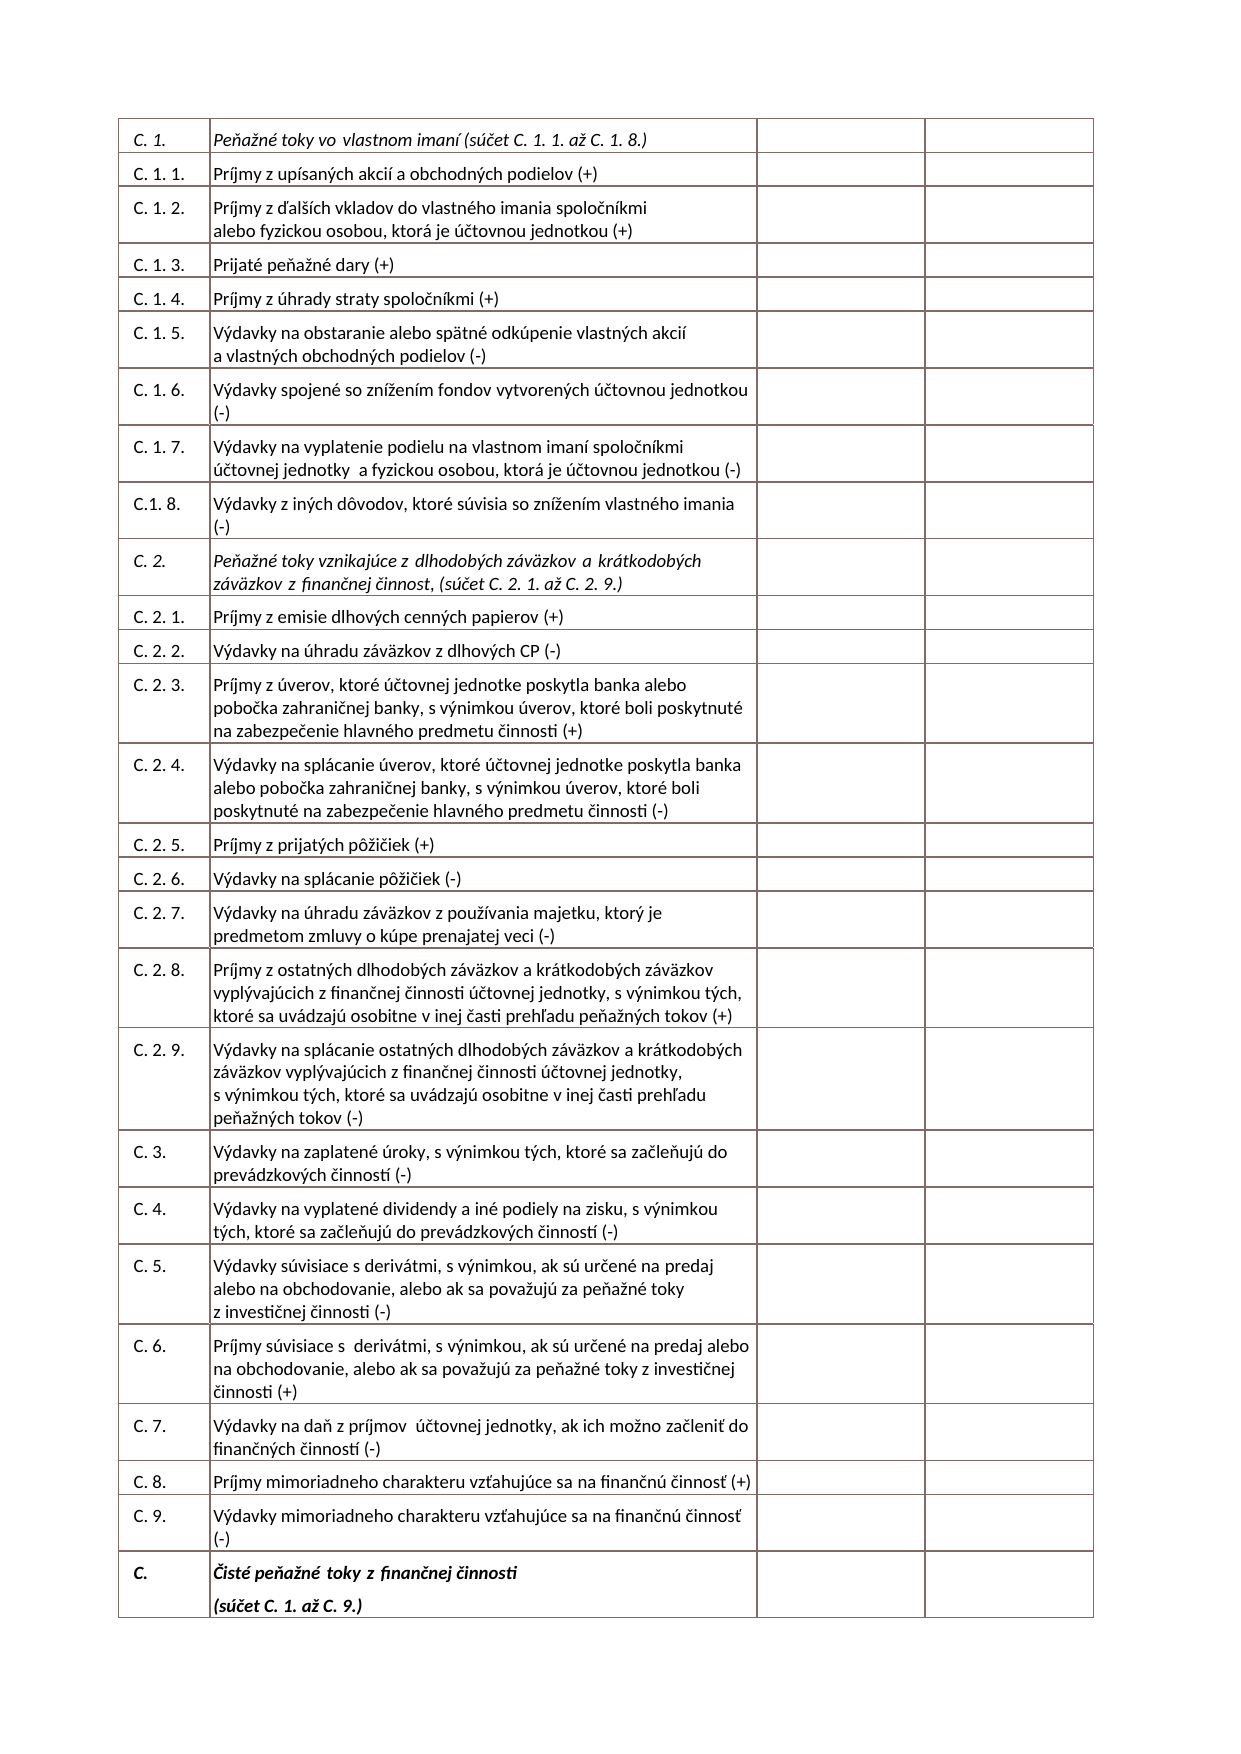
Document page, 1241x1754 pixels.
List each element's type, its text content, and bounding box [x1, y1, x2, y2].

table_cell [926, 892, 1093, 947]
table_cell [926, 744, 1093, 822]
table_cell C. 4. [119, 1188, 209, 1243]
table_cell [926, 1495, 1093, 1550]
table_cell C. 2. 4. [119, 744, 209, 822]
table_cell C. 9. [119, 1495, 209, 1550]
table_cell Výdavky na obstaranie alebo spätné odkúpenie vlastných akcií a vlastných obchodných podielov (-) [211, 312, 756, 367]
table_cell [758, 1028, 924, 1129]
table_cell [926, 187, 1093, 242]
table_cell Príjmy z úhrady straty spoločníkmi (+) [211, 278, 756, 310]
table_cell C. 7. [119, 1404, 209, 1460]
table_cell [758, 824, 924, 856]
table_cell Výdavky na vyplatenie podielu na vlastnom imaní spoločníkmi účtovnej jednotky a fyzickou osobou, ktorá je účtovnou jednotkou (-) [211, 426, 756, 481]
table_cell C. 1. 6. [119, 369, 209, 424]
table_cell C. 5. [119, 1245, 209, 1323]
table_cell Výdavky na splácanie úverov, ktoré účtovnej jednotke poskytla banka alebo pobočka zahraničnej banky, s výnimkou úverov, ktoré boli poskytnuté na zabezpečenie hlavného predmetu činnosti (-) [211, 744, 756, 822]
table_cell [758, 369, 924, 424]
table_cell [758, 858, 924, 890]
table_cell Príjmy z prijatých pôžičiek (+) [211, 824, 756, 856]
table_cell [758, 1188, 924, 1243]
table_cell [926, 1325, 1093, 1403]
table_cell [926, 664, 1093, 742]
table_cell [758, 1552, 924, 1617]
table_cell [758, 1245, 924, 1323]
table_cell Výdavky na daň z príjmov účtovnej jednotky, ak ich možno začleniť do finančných činností (-) [211, 1404, 756, 1460]
table_cell [926, 858, 1093, 890]
table_cell Výdavky na zaplatené úroky, s výnimkou tých, ktoré sa začleňujú do prevádzkových činností (-) [211, 1131, 756, 1186]
table_cell [926, 119, 1093, 152]
table_cell C. 1. [119, 119, 209, 152]
table_cell Príjmy z upísaných akcií a obchodných podielov (+) [211, 153, 756, 185]
table_cell Peňažné toky vo vlastnom imaní (súčet C. 1. 1. až C. 1. 8.) [211, 119, 756, 152]
table_cell [926, 949, 1093, 1027]
table_cell Čisté peňažné toky z finančnej činnosti (súčet C. 1. až C. 9.) [211, 1552, 756, 1617]
table_cell Výdavky na úhradu záväzkov z používania majetku, ktorý je predmetom zmluvy o kúpe prenajatej veci (-) [211, 892, 756, 947]
table_cell [758, 278, 924, 310]
table_cell [926, 1461, 1093, 1494]
table_cell [758, 312, 924, 367]
table_cell C. 1. 2. [119, 187, 209, 242]
table_cell C. 1. 1. [119, 153, 209, 185]
table_cell Výdavky na splácanie ostatných dlhodobých záväzkov a krátkodobých záväzkov vyplývajúcich z finančnej činnosti účtovnej jednotky, s výnimkou tých, ktoré sa uvádzajú osobitne v inej časti prehľadu peňažných tokov (-) [211, 1028, 756, 1129]
table_cell Príjmy súvisiace s derivátmi, s výnimkou, ak sú určené na predaj alebo na obchodovanie, alebo ak sa považujú za peňažné toky z investičnej činnosti (+) [211, 1325, 756, 1403]
table_cell [758, 1325, 924, 1403]
table_cell Prijaté peňažné dary (+) [211, 244, 756, 276]
table_cell C.1. 8. [119, 483, 209, 538]
table_cell [926, 1552, 1093, 1617]
table_cell Príjmy z ostatných dlhodobých záväzkov a krátkodobých záväzkov vyplývajúcich z finančnej činnosti účtovnej jednotky, s výnimkou tých, ktoré sa uvádzajú osobitne v inej časti prehľadu peňažných tokov (+) [211, 949, 756, 1027]
table_cell Príjmy z úverov, ktoré účtovnej jednotke poskytla banka alebo pobočka zahraničnej banky, s výnimkou úverov, ktoré boli poskytnuté na zabezpečenie hlavného predmetu činnosti (+) [211, 664, 756, 742]
table_cell Príjmy z ďalších vkladov do vlastného imania spoločníkmi alebo fyzickou osobou, ktorá je účtovnou jednotkou (+) [211, 187, 756, 242]
table_cell C. 1. 7. [119, 426, 209, 481]
table_cell [758, 244, 924, 276]
table_cell [926, 1188, 1093, 1243]
table_cell [758, 949, 924, 1027]
table_cell C. 2. 6. [119, 858, 209, 890]
table_cell [758, 153, 924, 185]
table_cell [758, 1131, 924, 1186]
table_cell C. 2. 9. [119, 1028, 209, 1129]
table_cell C. [119, 1552, 209, 1617]
table_cell [758, 426, 924, 481]
table_cell Výdavky mimoriadneho charakteru vzťahujúce sa na finančnú činnosť (-) [211, 1495, 756, 1550]
table_cell [926, 1245, 1093, 1323]
table_cell [926, 1404, 1093, 1460]
table_cell [758, 539, 924, 595]
table_cell Výdavky z iných dôvodov, ktoré súvisia so znížením vlastného imania (-) [211, 483, 756, 538]
table_cell C. 2. 5. [119, 824, 209, 856]
table_cell [926, 153, 1093, 185]
table_cell [758, 744, 924, 822]
table_cell [758, 892, 924, 947]
table_cell [926, 369, 1093, 424]
table_cell C. 2. [119, 539, 209, 595]
table_cell C. 2. 2. [119, 630, 209, 663]
table_cell Príjmy mimoriadneho charakteru vzťahujúce sa na finančnú činnosť (+) [211, 1461, 756, 1494]
table_cell C. 2. 1. [119, 596, 209, 629]
table_cell [758, 1461, 924, 1494]
table_cell Výdavky súvisiace s derivátmi, s výnimkou, ak sú určené na predaj alebo na obchodovanie, alebo ak sa považujú za peňažné toky z investičnej činnosti (-) [211, 1245, 756, 1323]
table_cell Peňažné toky vznikajúce z dlhodobých záväzkov a krátkodobých záväzkov z finančnej činnost, (súčet C. 2. 1. až C. 2. 9.) [211, 539, 756, 595]
table_cell [758, 664, 924, 742]
table_cell [758, 119, 924, 152]
table_cell [926, 539, 1093, 595]
table_cell [758, 187, 924, 242]
table_cell [926, 630, 1093, 663]
table_cell Výdavky na vyplatené dividendy a iné podiely na zisku, s výnimkou tých, ktoré sa začleňujú do prevádzkových činností (-) [211, 1188, 756, 1243]
table_cell C. 6. [119, 1325, 209, 1403]
table_cell [758, 1404, 924, 1460]
table_cell C. 1. 3. [119, 244, 209, 276]
table_cell C. 1. 4. [119, 278, 209, 310]
table_cell [926, 312, 1093, 367]
table_cell [758, 630, 924, 663]
table_cell [926, 1028, 1093, 1129]
table_cell [926, 1131, 1093, 1186]
table_cell Príjmy z emisie dlhových cenných papierov (+) [211, 596, 756, 629]
table_cell [926, 244, 1093, 276]
table_cell [926, 596, 1093, 629]
table_cell C. 2. 8. [119, 949, 209, 1027]
table_cell [758, 483, 924, 538]
table_cell [758, 1495, 924, 1550]
table_cell [926, 483, 1093, 538]
table_cell [926, 278, 1093, 310]
table_cell C. 2. 7. [119, 892, 209, 947]
table_cell C. 1. 5. [119, 312, 209, 367]
table_cell C. 2. 3. [119, 664, 209, 742]
table_cell C. 8. [119, 1461, 209, 1494]
table_cell C. 3. [119, 1131, 209, 1186]
table_cell Výdavky na úhradu záväzkov z dlhových CP (-) [211, 630, 756, 663]
table_cell [926, 824, 1093, 856]
table_cell [758, 596, 924, 629]
table_cell [926, 426, 1093, 481]
table_cell Výdavky na splácanie pôžičiek (-) [211, 858, 756, 890]
table_cell Výdavky spojené so znížením fondov vytvorených účtovnou jednotkou (-) [211, 369, 756, 424]
